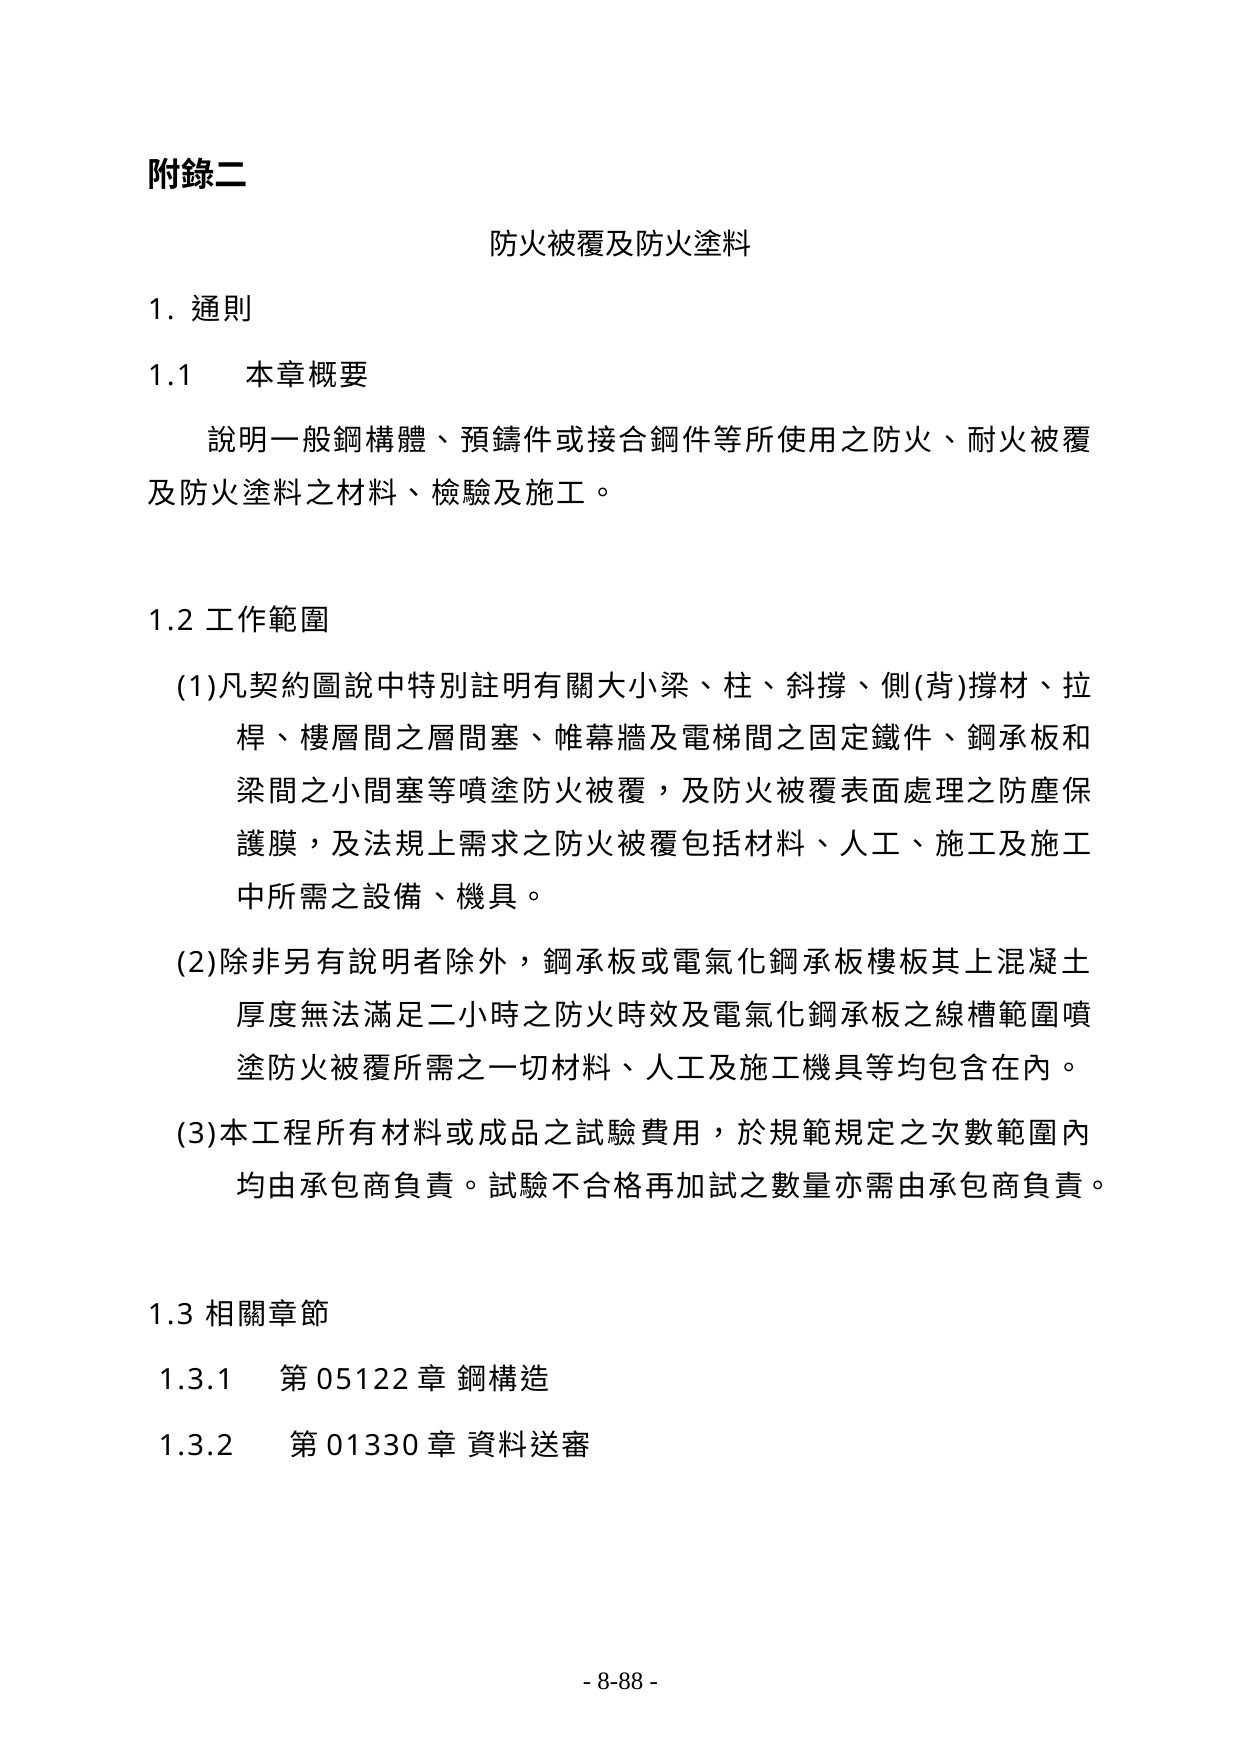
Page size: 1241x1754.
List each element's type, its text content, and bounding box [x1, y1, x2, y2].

text 1.3.1 第05122章 鋼構造 [158, 1356, 1092, 1398]
text (3)本工程所有材料或成品之試驗費用，於規範規定之次數範圍內均由承包商負責。試驗不合格再加試之數量亦需由承包商負責。 [177, 1110, 1092, 1205]
text 1.3 相關章節 [148, 1290, 1092, 1333]
text 1.2 工作範圍 [148, 597, 1092, 639]
text 1.1 本章概要 [148, 351, 1092, 393]
text 1. 通則 [148, 286, 1092, 328]
text 說明一般鋼構體、預鑄件或接合鋼件等所使用之防火、耐火被覆及防火塗料之材料、檢驗及施工。 [148, 417, 1092, 512]
text 防火被覆及防火塗料 [148, 220, 1092, 263]
text 1.3.2 第01330章 資料送審 [158, 1421, 1092, 1463]
subtitle 附錄二 [148, 148, 1092, 196]
text (1)凡契約圖說中特別註明有關大小梁、柱、斜撐、側(背)撐材、拉桿、樓層間之層間塞、帷幕牆及電梯間之固定鐵件、鋼承板和梁間之小間塞等噴塗防火被覆，及防火被覆表面處理之防塵保護膜，及法規上需求之防火被覆包括材料、人工、施工及施工中所需之設備、機具。 [177, 662, 1092, 916]
text (2)除非另有說明者除外，鋼承板或電氣化鋼承板樓板其上混凝土厚度無法滿足二小時之防火時效及電氣化鋼承板之線槽範圍噴塗防火被覆所需之一切材料、人工及施工機具等均包含在內。 [177, 939, 1092, 1087]
